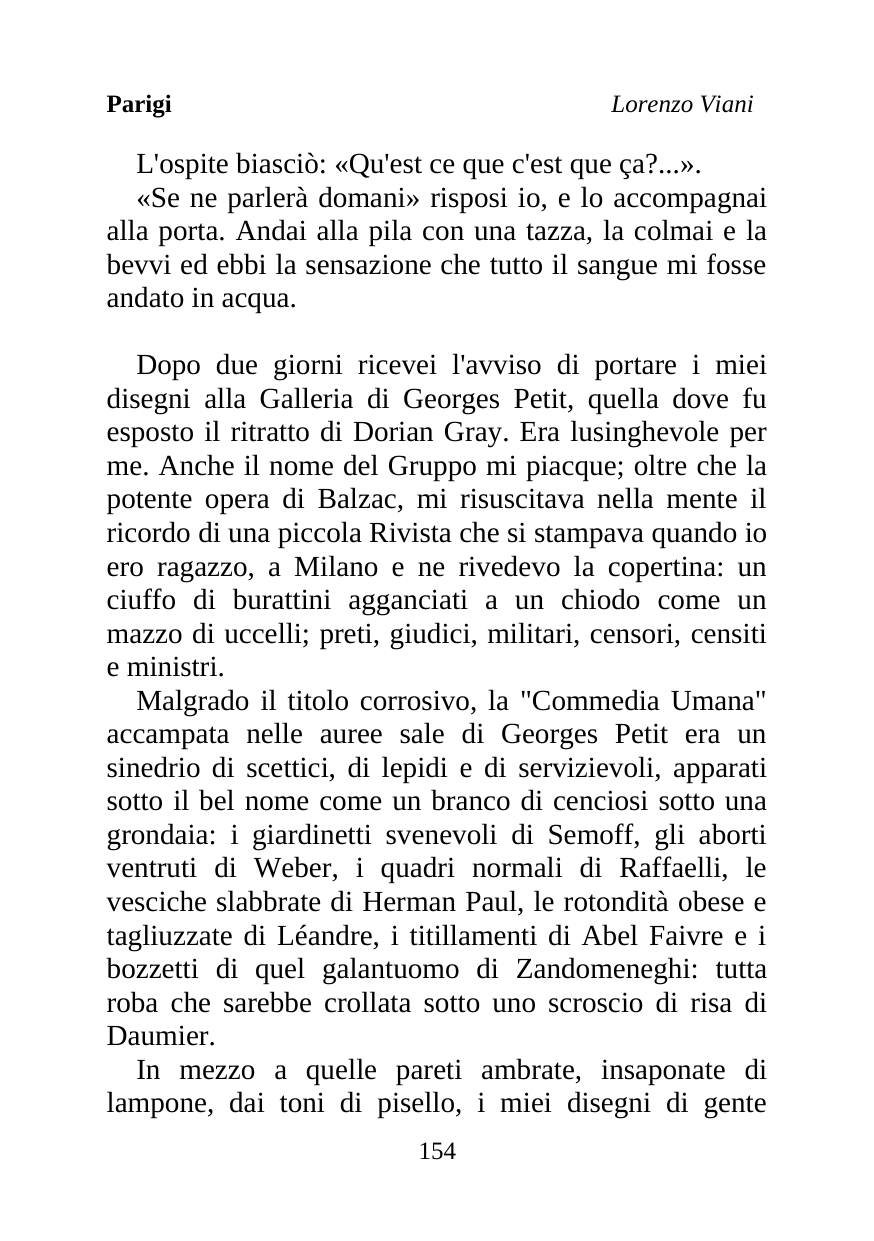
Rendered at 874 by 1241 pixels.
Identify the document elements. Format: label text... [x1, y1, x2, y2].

text «Se ne parlerà domani» risposi io, e lo accompagnai alla porta. Andai alla pila con una tazza, la colmai e la bevvi ed ebbi la sensazione che tutto il sangue mi fosse andato in acqua. [106, 180, 768, 314]
text L'ospite biasciò: «Qu'est ce que c'est que ça?...». [106, 146, 768, 180]
text In mezzo a quelle pareti ambrate, insaponate di lampone, dai toni di pisello, i miei disegni di gente [106, 1052, 768, 1119]
text Dopo due giorni ricevei l'avviso di portare i miei disegni alla Galleria di Georges Petit, quella dove fu esposto il ritratto di Dorian Gray. Era lusinghevole per me. Anche il nome del Gruppo mi piacque; oltre che la potente opera di Balzac, mi risuscitava nella mente il ricordo di una piccola Rivista che si stampava quando io ero ragazzo, a Milano e ne rivedevo la copertina: un ciuffo di burattini agganciati a un chiodo come un mazzo di uccelli; preti, giudici, militari, censori, censiti e ministri. [106, 347, 768, 683]
text Malgrado il titolo corrosivo, la "Commedia Umana" accampata nelle auree sale di Georges Petit era un sinedrio di scettici, di lepidi e di servizievoli, apparati sotto il bel nome come un branco di cenciosi sotto una grondaia: i giardinetti svenevoli di Semoff, gli aborti ventruti di Weber, i quadri normali di Raffaelli, le vesciche slabbrate di Herman Paul, le rotondità obese e tagliuzzate di Léandre, i titillamenti di Abel Faivre e i bozzetti di quel galantuomo di Zandomeneghi: tutta roba che sarebbe crollata sotto uno scroscio di risa di Daumier. [106, 683, 768, 1052]
